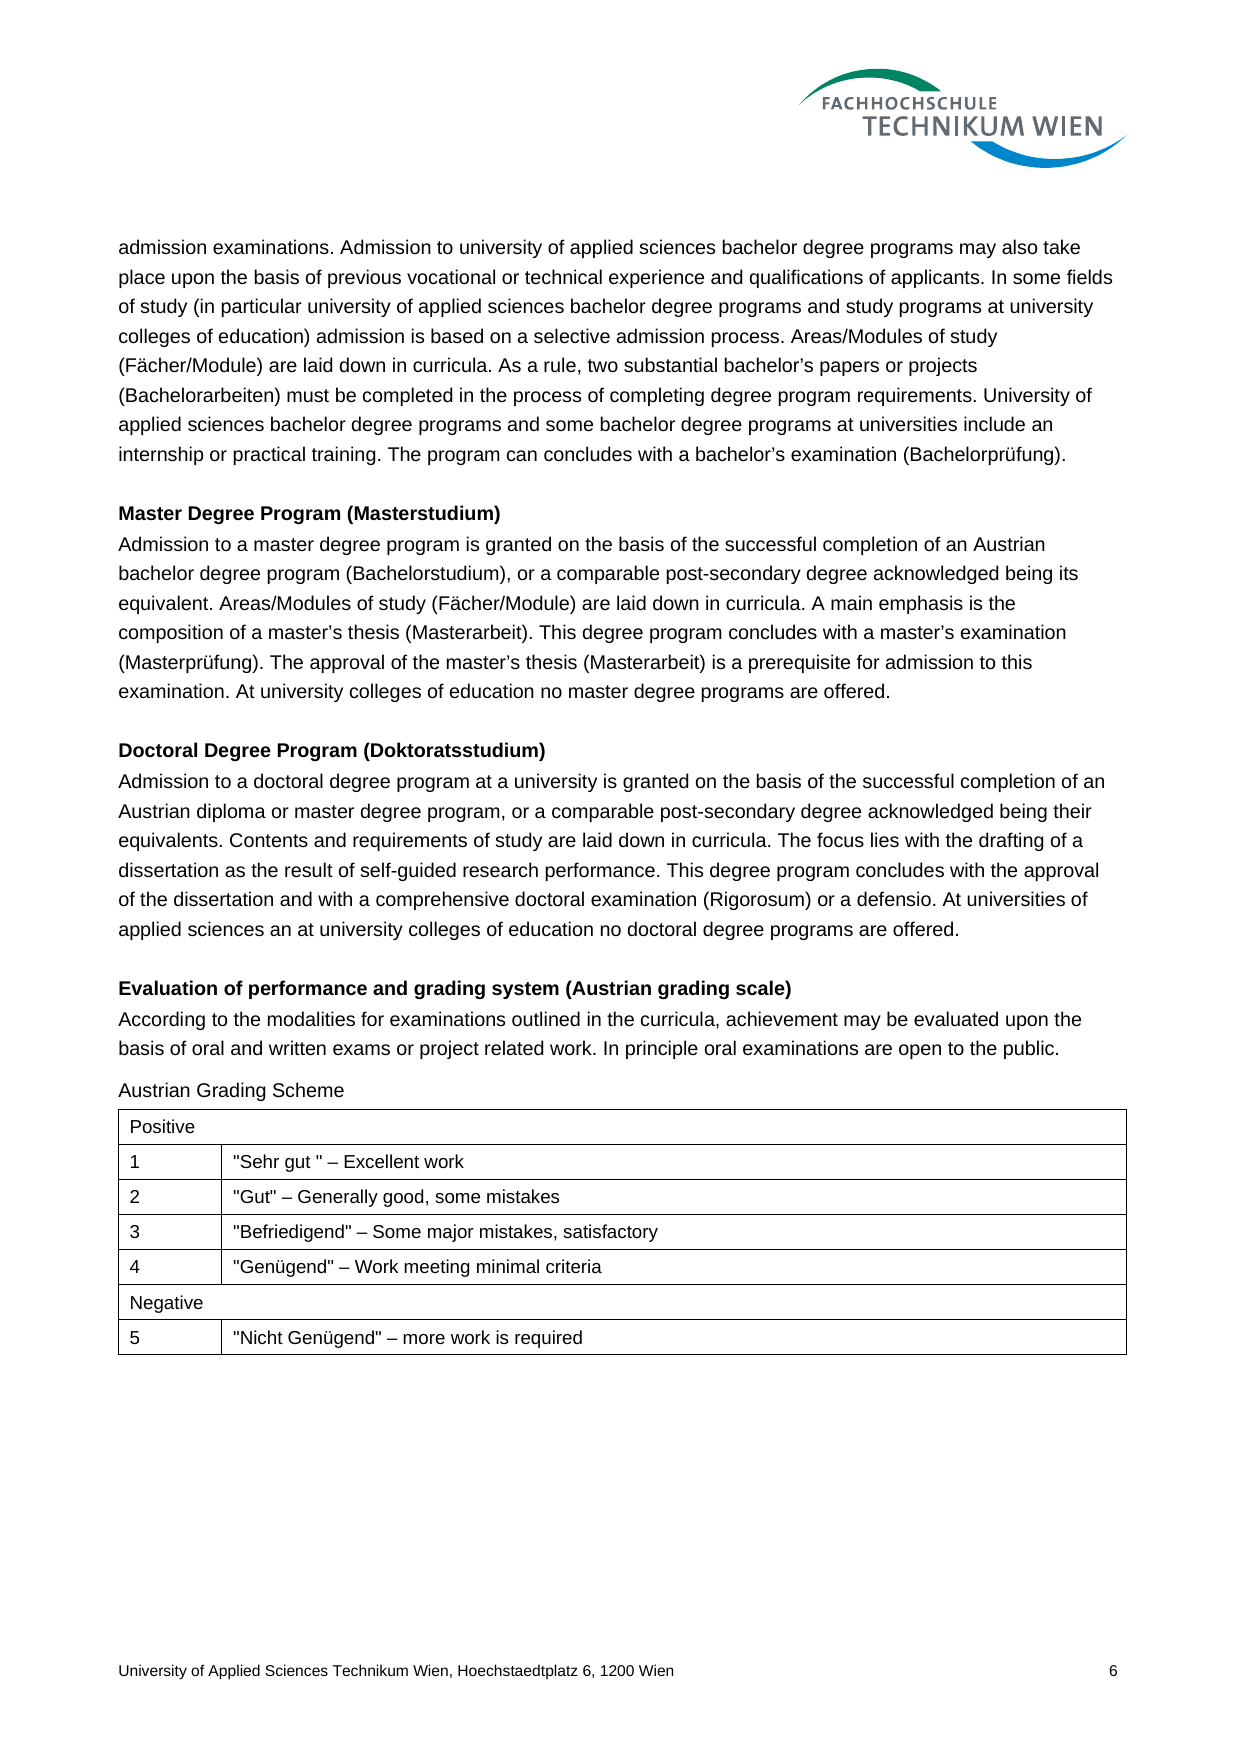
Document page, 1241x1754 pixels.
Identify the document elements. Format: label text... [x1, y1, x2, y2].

text admission examinations. Admission to university of applied sciences bachelor degree programs may also take place upon the basis of previous vocational or technical experience and qualifications of applicants. In some fields of study (in particular university of applied sciences bachelor degree programs and study programs at university colleges of education) admission is based on a selective admission process. Areas/Modules of study (Fächer/Module) are laid down in curricula. As a rule, two substantial bachelor’s papers or projects (Bachelorarbeiten) must be completed in the process of completing degree program requirements. University of applied sciences bachelor degree programs and some bachelor degree programs at universities include an internship or practical training. The program can concludes with a bachelor’s examination (Bachelorprüfung). [118, 236, 1122, 465]
table_cell 3 [119, 1215, 221, 1249]
text Austrian Grading Scheme [118, 1079, 1122, 1102]
table_cell 2 [119, 1180, 221, 1214]
table_cell "Sehr gut " – Excellent work [222, 1145, 1126, 1179]
table_cell 5 [119, 1320, 221, 1354]
table_cell "Genügend" – Work meeting minimal criteria [222, 1250, 1126, 1284]
picture [1119, 135, 1127, 142]
subtitle Master Degree Program (Masterstudium) [118, 502, 1122, 524]
table_cell "Nicht Genügend" – more work is required [222, 1320, 1126, 1354]
text Admission to a doctoral degree program at a university is granted on the basis of the successful completion of an Austrian diploma or master degree program, or a comparable post-secondary degree acknowledged being their equivalents. Contents and requirements of study are laid down in curricula. The focus lies with the drafting of a dissertation as the result of self-guided research performance. This degree program concludes with the approval of the dissertation and with a comprehensive doctoral examination (Rigorosum) or a defensio. At universities of applied sciences an at university colleges of education no doctoral degree programs are offered. [118, 770, 1122, 940]
table_cell 4 [119, 1250, 221, 1284]
text Admission to a master degree program is granted on the basis of the successful completion of an Austrian bachelor degree program (Bachelorstudium), or a comparable post-secondary degree acknowledged being its equivalent. Areas/Modules of study (Fächer/Module) are laid down in curricula. A main emphasis is the composition of a master’s thesis (Masterarbeit). This degree program concludes with a master’s examination (Masterprüfung). The approval of the master’s thesis (Masterarbeit) is a prerequisite for admission to this examination. At university colleges of education no master degree programs are offered. [118, 533, 1122, 703]
table_cell Negative [119, 1285, 1126, 1319]
subtitle Doctoral Degree Program (Doktoratsstudium) [118, 739, 1122, 762]
table_cell "Befriedigend" – Some major mistakes, satisfactory [222, 1215, 1126, 1249]
table_cell 1 [119, 1145, 221, 1179]
table_cell "Gut" – Generally good, some mistakes [222, 1180, 1126, 1214]
subtitle Evaluation of performance and grading system (Austrian grading scale) [118, 977, 1122, 999]
text According to the modalities for examinations outlined in the curricula, achievement may be evaluated upon the basis of oral and written exams or project related work. In principle oral examinations are open to the public. [118, 1008, 1122, 1060]
table_header Positive [119, 1110, 1126, 1144]
